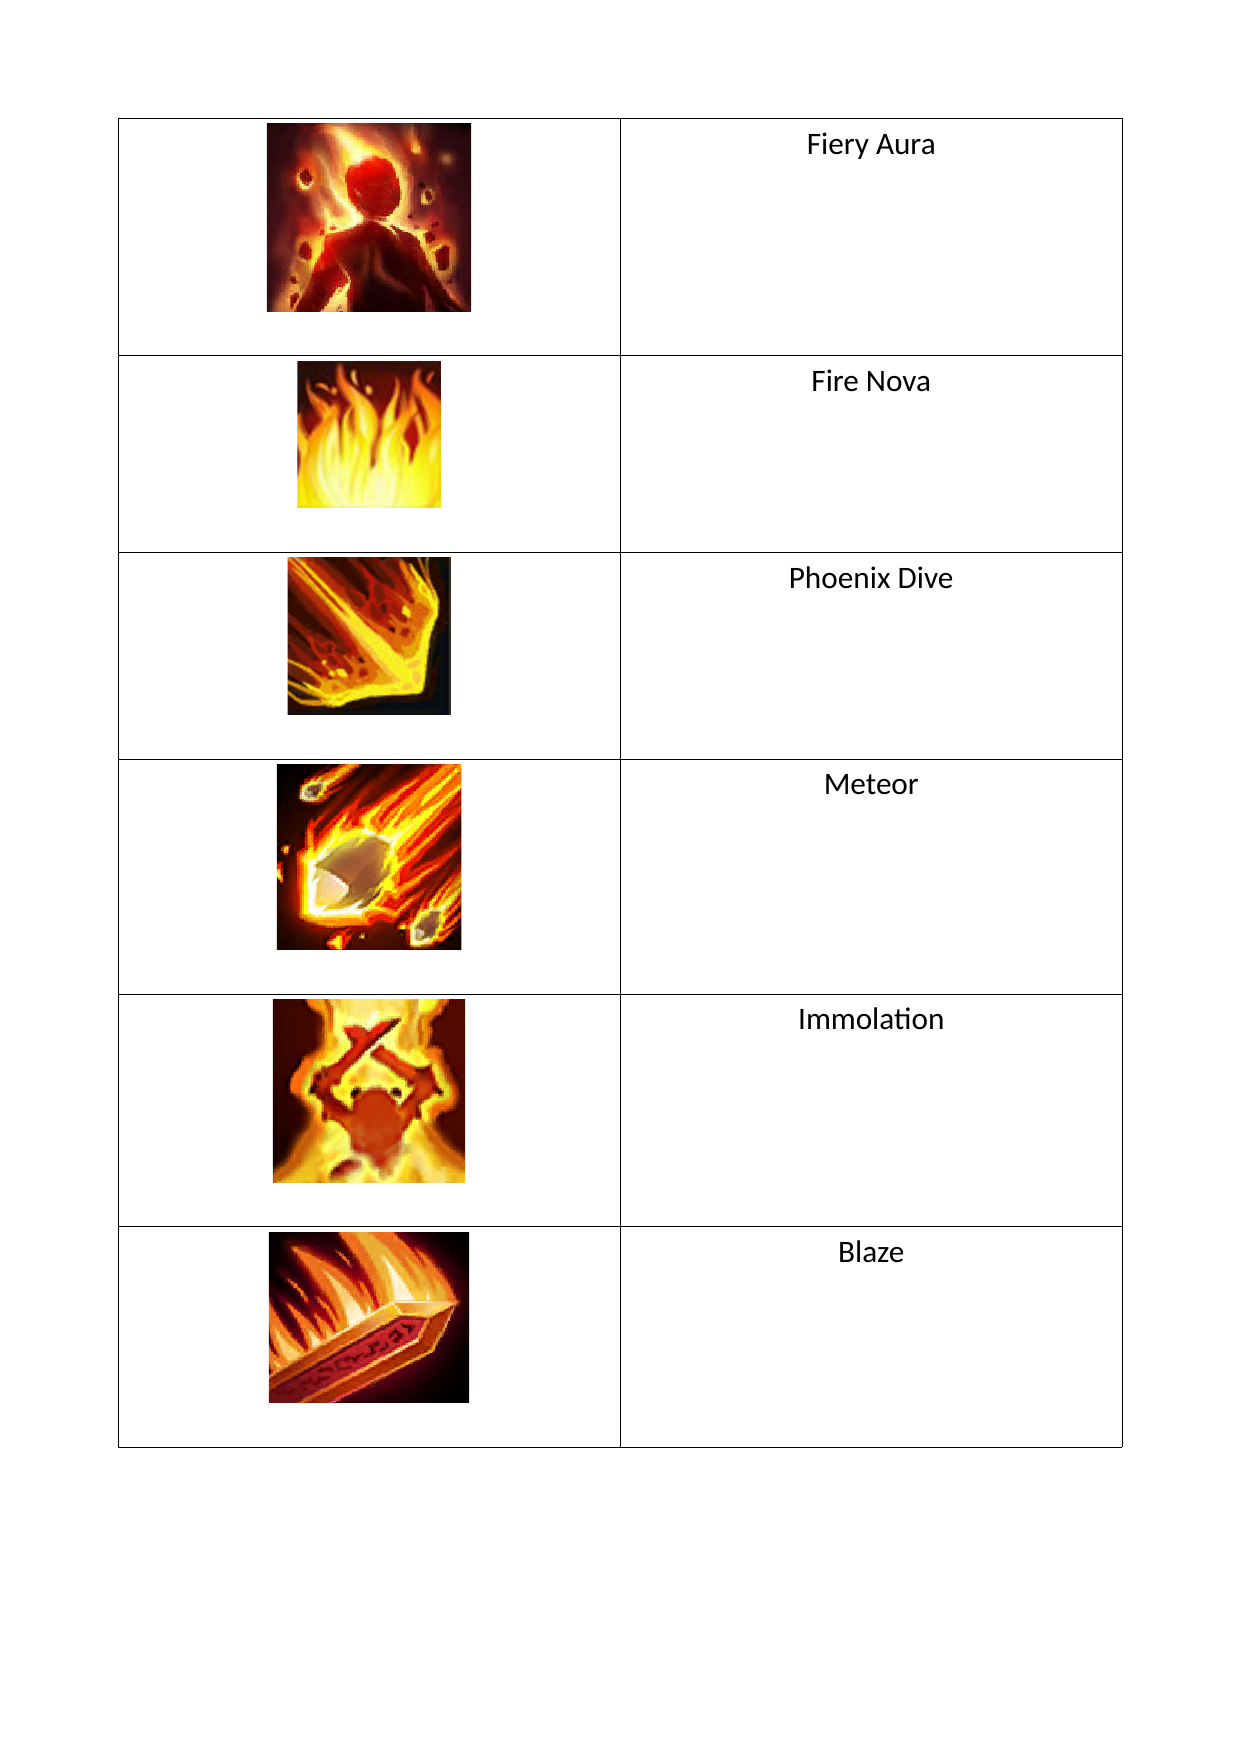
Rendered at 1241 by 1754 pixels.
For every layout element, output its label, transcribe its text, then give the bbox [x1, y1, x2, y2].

picture [287, 557, 451, 715]
picture [268, 1232, 470, 1403]
table_cell [119, 1000, 620, 1226]
table_cell [119, 1227, 620, 1447]
table_cell [119, 995, 620, 999]
table_cell Phoenix Dive [621, 553, 1122, 758]
table_cell Fiery Aura [621, 119, 1122, 355]
table_cell Blaze [621, 1227, 1122, 1447]
picture [266, 123, 472, 312]
table_cell [119, 119, 620, 355]
table_cell Immolation [621, 995, 1122, 1226]
picture [276, 764, 462, 950]
table_cell [119, 760, 620, 994]
picture [297, 361, 441, 508]
table_cell Fire Nova [621, 356, 1122, 552]
table_cell [119, 553, 620, 758]
picture [272, 999, 466, 1183]
table_cell [119, 356, 620, 552]
table_cell Meteor [621, 760, 1122, 994]
